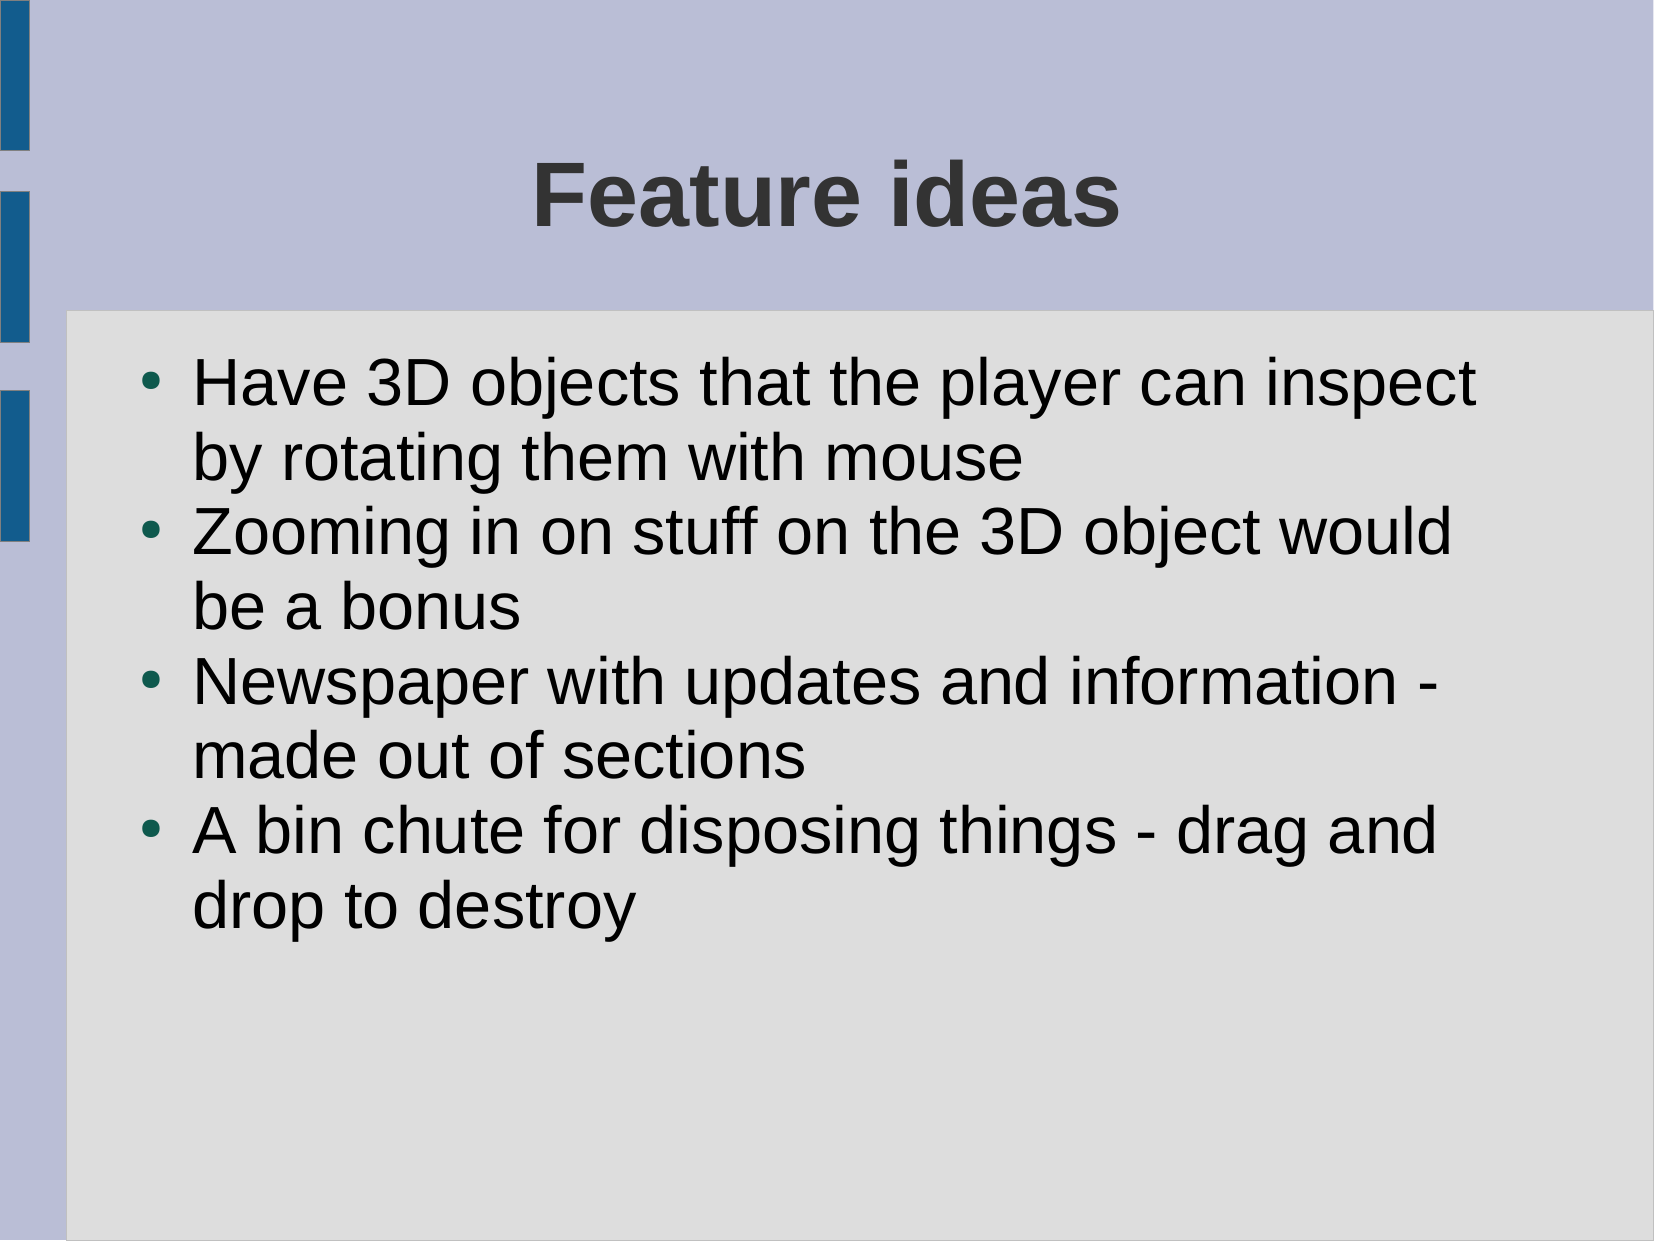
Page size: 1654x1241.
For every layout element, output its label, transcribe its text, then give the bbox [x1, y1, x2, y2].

list Have 3D objects that the player can inspect by rotating them with mouse Zooming in on stuff on the 3D object would be a bonus Newspaper with updates and information - made out of sections A bin chute for disposing things - drag and drop to destroy [121, 344, 1534, 1071]
title Feature ideas [121, 91, 1534, 299]
